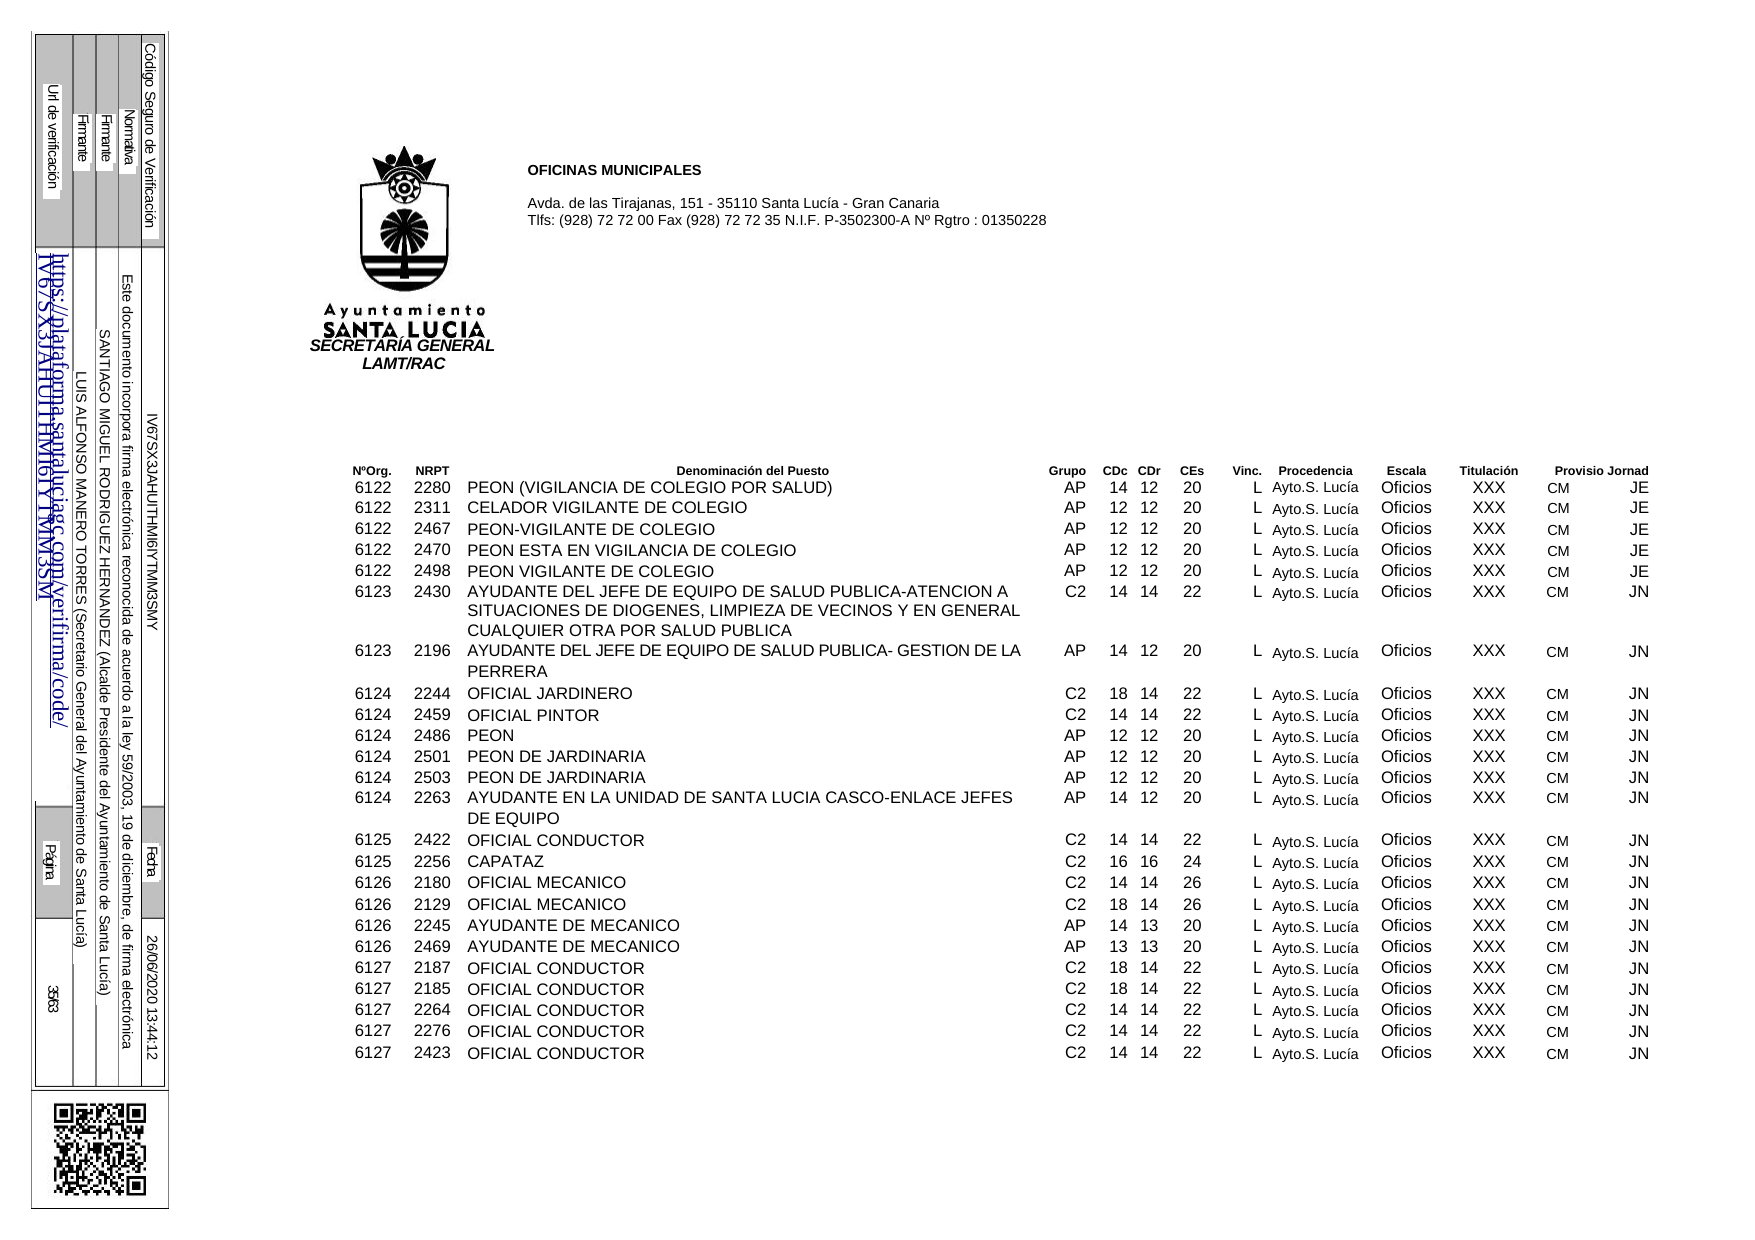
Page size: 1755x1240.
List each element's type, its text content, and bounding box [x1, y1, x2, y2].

table_cell 13 [1086, 936, 1127, 957]
table_cell L [1214, 768, 1262, 788]
table_cell 14 [1128, 705, 1171, 726]
table_cell [1128, 621, 1171, 642]
table_cell 12 [1086, 561, 1127, 582]
table_cell Oficios [1369, 851, 1444, 872]
table_cell 22 [1171, 979, 1213, 999]
table_cell CM JN [1534, 683, 1695, 704]
table_cell 20 [1171, 561, 1213, 582]
table_cell 6126 [287, 915, 404, 936]
table_cell CM JN [1534, 582, 1695, 602]
table_cell [1444, 662, 1533, 683]
table_header NºOrg. [287, 419, 404, 478]
table_cell 2430 [405, 582, 460, 602]
table_cell 12 [1128, 519, 1171, 539]
table_header CEs [1171, 419, 1213, 478]
table_cell [1262, 662, 1368, 683]
table_cell 14 [1128, 894, 1171, 915]
table_cell PEON-VIGILANTE DE COLEGIO [460, 519, 1034, 539]
table_cell XXX [1444, 851, 1533, 872]
table_cell 16 [1128, 851, 1171, 872]
table_cell [1171, 809, 1213, 829]
table_cell L [1214, 830, 1262, 851]
table_cell Oficios [1369, 540, 1444, 561]
table_cell Ayto.S. Lucía [1262, 747, 1368, 767]
table_cell [1128, 662, 1171, 683]
table_cell 2423 [405, 1042, 460, 1068]
text Firmante [99, 114, 111, 171]
table_cell OFICIAL PINTOR [460, 705, 1034, 726]
table_cell CM JE [1534, 519, 1695, 539]
table_cell C2 [1034, 1042, 1086, 1068]
table_cell [1034, 602, 1086, 621]
table_cell 12 [1128, 747, 1171, 767]
table_cell [1034, 621, 1086, 642]
table_header CDc [1086, 419, 1127, 478]
table_cell [1171, 602, 1213, 621]
table_cell 6127 [287, 1021, 404, 1042]
table_cell 18 [1086, 683, 1127, 704]
table_cell XXX [1444, 498, 1533, 518]
table_cell CM JE [1534, 498, 1695, 518]
table_cell DE EQUIPO [460, 809, 1034, 829]
table_cell PEON VIGILANTE DE COLEGIO [460, 561, 1034, 582]
table_header Vinc. [1214, 419, 1262, 478]
table_cell Oficios [1369, 1000, 1444, 1021]
table_cell CM JN [1534, 1000, 1695, 1021]
table_cell 22 [1171, 830, 1213, 851]
table_cell [1214, 621, 1262, 642]
table_cell CM JN [1534, 915, 1695, 936]
table_cell [405, 662, 460, 683]
table_cell 2503 [405, 768, 460, 788]
table_cell 20 [1171, 498, 1213, 518]
text https://plataforma.santaluciagc.com/verifirma/code/IV67SX3JAHUITHMI6IYTMM3SM [36, 253, 64, 801]
table_header NRPT [405, 419, 460, 478]
table_cell 6127 [287, 1042, 404, 1068]
table_cell 6125 [287, 830, 404, 851]
table_cell C2 [1034, 894, 1086, 915]
table_cell OFICIAL CONDUCTOR [460, 830, 1034, 851]
table_cell AYUDANTE DEL JEFE DE EQUIPO DE SALUD PUBLICA- GESTION DE LA [460, 642, 1034, 662]
table_cell 14 [1086, 873, 1127, 893]
table_cell OFICIAL CONDUCTOR [460, 979, 1034, 999]
table_cell 14 [1086, 478, 1127, 497]
table_cell 6126 [287, 873, 404, 893]
table_cell 2196 [405, 642, 460, 662]
table_cell L [1214, 582, 1262, 602]
table_cell AP [1034, 478, 1086, 497]
table_cell 2467 [405, 519, 460, 539]
table_cell 18 [1086, 958, 1127, 978]
table_cell OFICIAL MECANICO [460, 873, 1034, 893]
table_cell 2187 [405, 958, 460, 978]
table_cell [287, 602, 404, 621]
table_cell 2422 [405, 830, 460, 851]
table_cell 6122 [287, 561, 404, 582]
table_cell 14 [1128, 1000, 1171, 1021]
table_cell Oficios [1369, 705, 1444, 726]
table_cell XXX [1444, 936, 1533, 957]
table_cell CM JN [1534, 642, 1695, 662]
table_cell L [1214, 478, 1262, 497]
table_cell CM JE [1534, 478, 1695, 497]
table_header Procedencia [1262, 419, 1368, 478]
table_cell 14 [1086, 582, 1127, 602]
table_cell XXX [1444, 894, 1533, 915]
table_cell L [1214, 873, 1262, 893]
table_cell XXX [1444, 747, 1533, 767]
table_cell CM JN [1534, 1042, 1695, 1068]
table_cell Oficios [1369, 830, 1444, 851]
table_cell Ayto.S. Lucía [1262, 478, 1368, 497]
table_cell [1086, 662, 1127, 683]
table_cell 6126 [287, 936, 404, 957]
table_cell 14 [1128, 958, 1171, 978]
table_cell Ayto.S. Lucía [1262, 915, 1368, 936]
table_cell 2469 [405, 936, 460, 957]
table_cell Oficios [1369, 979, 1444, 999]
table_cell [287, 621, 404, 642]
table_cell 6124 [287, 768, 404, 788]
table_cell 12 [1128, 540, 1171, 561]
table_cell AP [1034, 747, 1086, 767]
table_cell XXX [1444, 789, 1533, 808]
text Este documento incorpora firma electrónica reconocida de acuerdo a la ley 59/2003, 19 de diciembre, de firma electrónica [119, 274, 134, 1061]
table_cell Oficios [1369, 789, 1444, 808]
table_cell L [1214, 1000, 1262, 1021]
table_cell [1444, 809, 1533, 829]
table_cell CM JN [1534, 894, 1695, 915]
table_cell AP [1034, 936, 1086, 957]
table_cell OFICIAL CONDUCTOR [460, 1021, 1034, 1042]
text Página [43, 841, 57, 885]
table_cell Ayto.S. Lucía [1262, 789, 1368, 808]
table_cell Oficios [1369, 1042, 1444, 1068]
table_cell PEON ESTA EN VIGILANCIA DE COLEGIO [460, 540, 1034, 561]
table_cell XXX [1444, 1000, 1533, 1021]
table_cell Ayto.S. Lucía [1262, 768, 1368, 788]
table_cell L [1214, 726, 1262, 747]
table_cell 6124 [287, 705, 404, 726]
table_cell 22 [1171, 1042, 1213, 1068]
table_cell [1214, 662, 1262, 683]
table_cell 12 [1128, 498, 1171, 518]
table_cell CM JN [1534, 936, 1695, 957]
table_cell Ayto.S. Lucía [1262, 726, 1368, 747]
table_cell AP [1034, 561, 1086, 582]
text Código Seguro de Verificación [142, 43, 157, 239]
table_cell 6122 [287, 519, 404, 539]
table_cell CM JN [1534, 979, 1695, 999]
table_cell Oficios [1369, 915, 1444, 936]
text Normativa [122, 109, 133, 174]
table_header Grupo [1034, 419, 1086, 478]
table_cell CAPATAZ [460, 851, 1034, 872]
table_cell CM JN [1534, 1021, 1695, 1042]
table_cell XXX [1444, 478, 1533, 497]
table_cell AP [1034, 768, 1086, 788]
table_cell 26 [1171, 894, 1213, 915]
table_cell 12 [1086, 768, 1127, 788]
table_cell OFICIAL CONDUCTOR [460, 1000, 1034, 1021]
table_cell 14 [1086, 705, 1127, 726]
table_cell [1086, 809, 1127, 829]
table_cell 6127 [287, 1000, 404, 1021]
table_header Provisio Jornad [1534, 419, 1695, 478]
table_cell Ayto.S. Lucía [1262, 683, 1368, 704]
table_cell AP [1034, 915, 1086, 936]
table_cell 14 [1086, 830, 1127, 851]
table_cell 22 [1171, 1000, 1213, 1021]
table_cell 20 [1171, 768, 1213, 788]
table_header Escala [1369, 419, 1444, 478]
table_cell 2256 [405, 851, 460, 872]
table_header CDr [1128, 419, 1171, 478]
table_cell 6122 [287, 540, 404, 561]
table_cell 20 [1171, 642, 1213, 662]
table_cell [405, 621, 460, 642]
table_cell [1369, 602, 1444, 621]
table_cell [498, 338, 1695, 373]
table_cell L [1214, 958, 1262, 978]
table_cell Oficios [1369, 561, 1444, 582]
table_cell CM JN [1534, 768, 1695, 788]
table_cell Ayto.S. Lucía [1262, 498, 1368, 518]
table_cell [1171, 621, 1213, 642]
table_cell 22 [1171, 958, 1213, 978]
table_cell L [1214, 561, 1262, 582]
table_cell 14 [1086, 1021, 1127, 1042]
table_header [287, 145, 497, 337]
table_cell AYUDANTE DE MECANICO [460, 936, 1034, 957]
table_cell Ayto.S. Lucía [1262, 936, 1368, 957]
table_cell 22 [1171, 1021, 1213, 1042]
table_cell 20 [1171, 726, 1213, 747]
table_cell [1262, 809, 1368, 829]
table_cell 6123 [287, 642, 404, 662]
table_cell 6122 [287, 498, 404, 518]
table_cell XXX [1444, 873, 1533, 893]
table_cell Oficios [1369, 498, 1444, 518]
table_cell XXX [1444, 979, 1533, 999]
table_cell XXX [1444, 561, 1533, 582]
table_cell 13 [1128, 915, 1171, 936]
table_cell XXX [1444, 830, 1533, 851]
table_cell 2276 [405, 1021, 460, 1042]
table_cell L [1214, 1021, 1262, 1042]
table_cell 2244 [405, 683, 460, 704]
table_cell 14 [1128, 979, 1171, 999]
table_cell 14 [1086, 789, 1127, 808]
table_cell 2263 [405, 789, 460, 808]
table_cell CUALQUIER OTRA POR SALUD PUBLICA [460, 621, 1034, 642]
table_cell [1128, 809, 1171, 829]
table_cell CELADOR VIGILANTE DE COLEGIO [460, 498, 1034, 518]
table_cell L [1214, 642, 1262, 662]
table_cell 12 [1128, 561, 1171, 582]
table_cell Oficios [1369, 642, 1444, 662]
table_cell 6125 [287, 851, 404, 872]
table_cell Oficios [1369, 726, 1444, 747]
table_cell 16 [1086, 851, 1127, 872]
table_cell AP [1034, 498, 1086, 518]
table_cell Ayto.S. Lucía [1262, 1021, 1368, 1042]
table_cell 2129 [405, 894, 460, 915]
table_cell 20 [1171, 747, 1213, 767]
table_cell AP [1034, 519, 1086, 539]
table_cell 12 [1128, 642, 1171, 662]
table_cell [405, 809, 460, 829]
table_cell 12 [1086, 540, 1127, 561]
table_cell L [1214, 540, 1262, 561]
table_cell XXX [1444, 1042, 1533, 1068]
text Fecha [145, 843, 156, 882]
table_cell [1086, 602, 1127, 621]
table_cell Ayto.S. Lucía [1262, 561, 1368, 582]
table_cell CM JN [1534, 830, 1695, 851]
table_cell 14 [1128, 683, 1171, 704]
table_cell XXX [1444, 768, 1533, 788]
table_cell 12 [1086, 747, 1127, 767]
table_cell XXX [1444, 915, 1533, 936]
table_cell OFICIAL JARDINERO [460, 683, 1034, 704]
table_cell 20 [1171, 478, 1213, 497]
table_cell 2486 [405, 726, 460, 747]
table_cell XXX [1444, 705, 1533, 726]
table_cell PEON DE JARDINARIA [460, 768, 1034, 788]
table_cell CM JN [1534, 873, 1695, 893]
table_cell [1534, 809, 1695, 829]
table_cell 2459 [405, 705, 460, 726]
table_cell 6124 [287, 789, 404, 808]
table_cell Ayto.S. Lucía [1262, 705, 1368, 726]
table_cell C2 [1034, 979, 1086, 999]
table_cell 2311 [405, 498, 460, 518]
table_cell 12 [1086, 726, 1127, 747]
table_cell C2 [1034, 873, 1086, 893]
table_cell C2 [1034, 683, 1086, 704]
text IV67SX3JAHUITHMI6IYTMM3SMY [145, 413, 156, 642]
table_cell Ayto.S. Lucía [1262, 1042, 1368, 1068]
table_cell PERRERA [460, 662, 1034, 683]
table_cell CM JE [1534, 540, 1695, 561]
table_cell 12 [1128, 789, 1171, 808]
table_cell 14 [1128, 1021, 1171, 1042]
table_cell 12 [1128, 768, 1171, 788]
table_cell 2470 [405, 540, 460, 561]
table_cell Oficios [1369, 747, 1444, 767]
table_cell AYUDANTE DE MECANICO [460, 915, 1034, 936]
table_cell L [1214, 979, 1262, 999]
table_cell 6127 [287, 979, 404, 999]
table_cell [1534, 662, 1695, 683]
table_cell [1086, 621, 1127, 642]
table_cell 2280 [405, 478, 460, 497]
table_cell 12 [1086, 519, 1127, 539]
table_cell XXX [1444, 1021, 1533, 1042]
table_cell Ayto.S. Lucía [1262, 582, 1368, 602]
table_cell 2498 [405, 561, 460, 582]
table_cell XXX [1444, 726, 1533, 747]
table_cell L [1214, 1042, 1262, 1068]
table_cell CM JN [1534, 789, 1695, 808]
table_cell 6123 [287, 582, 404, 602]
table_cell Oficios [1369, 768, 1444, 788]
table_cell L [1214, 498, 1262, 518]
table_cell 14 [1128, 873, 1171, 893]
table_cell Ayto.S. Lucía [1262, 830, 1368, 851]
table_cell PEON DE JARDINARIA [460, 747, 1034, 767]
table_cell 20 [1171, 915, 1213, 936]
table_cell XXX [1444, 582, 1533, 602]
table_cell L [1214, 683, 1262, 704]
table_cell CM JN [1534, 958, 1695, 978]
table_cell Oficios [1369, 519, 1444, 539]
table_cell 6124 [287, 683, 404, 704]
table_cell SITUACIONES DE DIOGENES, LIMPIEZA DE VECINOS Y EN GENERAL [460, 602, 1034, 621]
table_cell 14 [1128, 1042, 1171, 1068]
table_cell L [1214, 851, 1262, 872]
table_cell 14 [1086, 642, 1127, 662]
table_cell [1034, 662, 1086, 683]
table_cell 14 [1128, 582, 1171, 602]
table_cell L [1214, 936, 1262, 957]
text 26/06/2020 13:44:12 [145, 936, 156, 1069]
table_cell AYUDANTE DEL JEFE DE EQUIPO DE SALUD PUBLICA-ATENCION A [460, 582, 1034, 602]
table_cell Ayto.S. Lucía [1262, 873, 1368, 893]
table_cell 13 [1128, 936, 1171, 957]
table_cell Ayto.S. Lucía [1262, 1000, 1368, 1021]
table_cell L [1214, 894, 1262, 915]
table_cell C2 [1034, 958, 1086, 978]
table_cell 26 [1171, 873, 1213, 893]
table_cell L [1214, 519, 1262, 539]
table_cell 2264 [405, 1000, 460, 1021]
table_cell 24 [1171, 851, 1213, 872]
table_cell OFICIAL CONDUCTOR [460, 958, 1034, 978]
table_cell 2245 [405, 915, 460, 936]
table_cell XXX [1444, 540, 1533, 561]
table_cell C2 [1034, 1000, 1086, 1021]
table_cell [287, 809, 404, 829]
table_cell AP [1034, 642, 1086, 662]
table_cell [1262, 602, 1368, 621]
table_cell [1369, 621, 1444, 642]
table_cell [1369, 662, 1444, 683]
table_cell [1214, 809, 1262, 829]
table_cell [405, 602, 460, 621]
table_cell Ayto.S. Lucía [1262, 540, 1368, 561]
table_cell Ayto.S. Lucía [1262, 519, 1368, 539]
table_cell CM JN [1534, 705, 1695, 726]
table_cell 6122 [287, 478, 404, 497]
table_cell Ayto.S. Lucía [1262, 642, 1368, 662]
table_cell C2 [1034, 705, 1086, 726]
table_cell [1034, 809, 1086, 829]
table_cell 22 [1171, 582, 1213, 602]
table_cell CM JN [1534, 851, 1695, 872]
table_cell [1262, 621, 1368, 642]
table_cell L [1214, 747, 1262, 767]
table_cell 20 [1171, 936, 1213, 957]
table_cell [1534, 602, 1695, 621]
table_cell Oficios [1369, 478, 1444, 497]
table_cell 2501 [405, 747, 460, 767]
table_cell [1444, 602, 1533, 621]
table_cell SECRETARÍA GENERAL LAMT/RAC [287, 338, 497, 373]
table_header Titulación [1444, 419, 1533, 478]
table_cell Oficios [1369, 683, 1444, 704]
table_cell PEON (VIGILANCIA DE COLEGIO POR SALUD) [460, 478, 1034, 497]
table_cell Oficios [1369, 873, 1444, 893]
text SANTIAGO MIGUEL RODRIGUEZ HERNANDEZ (Alcalde Presidente del Ayuntamiento de Santa Lucía) [97, 329, 111, 1005]
table_cell 6126 [287, 894, 404, 915]
table_cell L [1214, 705, 1262, 726]
table_cell 22 [1171, 705, 1213, 726]
table_cell Oficios [1369, 582, 1444, 602]
table_cell Oficios [1369, 1021, 1444, 1042]
table_cell Oficios [1369, 894, 1444, 915]
table_cell PEON [460, 726, 1034, 747]
table_cell 18 [1086, 979, 1127, 999]
table_cell 20 [1171, 540, 1213, 561]
table_cell CM JN [1534, 747, 1695, 767]
table_cell [1214, 602, 1262, 621]
table_cell 12 [1128, 726, 1171, 747]
table_cell OFICIAL CONDUCTOR [460, 1042, 1034, 1068]
table_cell AYUDANTE EN LA UNIDAD DE SANTA LUCIA CASCO-ENLACE JEFES [460, 789, 1034, 808]
table_cell Oficios [1369, 958, 1444, 978]
table_cell 2180 [405, 873, 460, 893]
table_cell [287, 662, 404, 683]
table_cell [1369, 809, 1444, 829]
table_cell 14 [1086, 915, 1127, 936]
table_cell 14 [1128, 830, 1171, 851]
table_cell AP [1034, 726, 1086, 747]
table_cell 6124 [287, 726, 404, 747]
table_cell XXX [1444, 958, 1533, 978]
table_cell XXX [1444, 683, 1533, 704]
text LUIS ALFONSO MANERO TORRES (Secretario General del Ayuntamiento de Santa Lucía) [73, 371, 88, 964]
table_cell [1128, 602, 1171, 621]
table_cell Ayto.S. Lucía [1262, 851, 1368, 872]
table_cell AP [1034, 540, 1086, 561]
table_header Denominación del Puesto [460, 419, 1034, 478]
table_cell C2 [1034, 851, 1086, 872]
table_header OFICINAS MUNICIPALES Avda. de las Tirajanas, 151 - 35110 Santa Lucía - Gran Canaria Tlfs: (928) 72 72 00 Fax (928) 72 72 35 N.I.F. P-3502300-A Nº Rgtro : 01350228 [498, 145, 1695, 337]
table_cell Ayto.S. Lucía [1262, 979, 1368, 999]
table_cell 12 [1086, 498, 1127, 518]
table_cell C2 [1034, 1021, 1086, 1042]
table_cell 6127 [287, 958, 404, 978]
table_cell [1534, 621, 1695, 642]
table_cell Oficios [1369, 936, 1444, 957]
table_cell OFICIAL MECANICO [460, 894, 1034, 915]
table_cell 22 [1171, 683, 1213, 704]
table_cell Ayto.S. Lucía [1262, 894, 1368, 915]
table_cell 20 [1171, 519, 1213, 539]
table_cell C2 [1034, 582, 1086, 602]
text 35/63 [46, 985, 57, 1020]
table_cell L [1214, 789, 1262, 808]
table_cell [1444, 621, 1533, 642]
table_cell 18 [1086, 894, 1127, 915]
table_cell AP [1034, 789, 1086, 808]
table_cell [1171, 662, 1213, 683]
table_cell 2185 [405, 979, 460, 999]
table_cell 14 [1086, 1042, 1127, 1068]
table_cell 12 [1128, 478, 1171, 497]
table_cell 20 [1171, 789, 1213, 808]
table_cell Ayto.S. Lucía [1262, 958, 1368, 978]
table_cell 14 [1086, 1000, 1127, 1021]
table_cell XXX [1444, 519, 1533, 539]
table_cell L [1214, 915, 1262, 936]
table_cell CM JE [1534, 561, 1695, 582]
table_cell 6124 [287, 747, 404, 767]
table_cell C2 [1034, 830, 1086, 851]
table_cell CM JN [1534, 726, 1695, 747]
text Url de verificación [46, 84, 57, 199]
table_cell XXX [1444, 642, 1533, 662]
text Firmante [76, 114, 87, 171]
